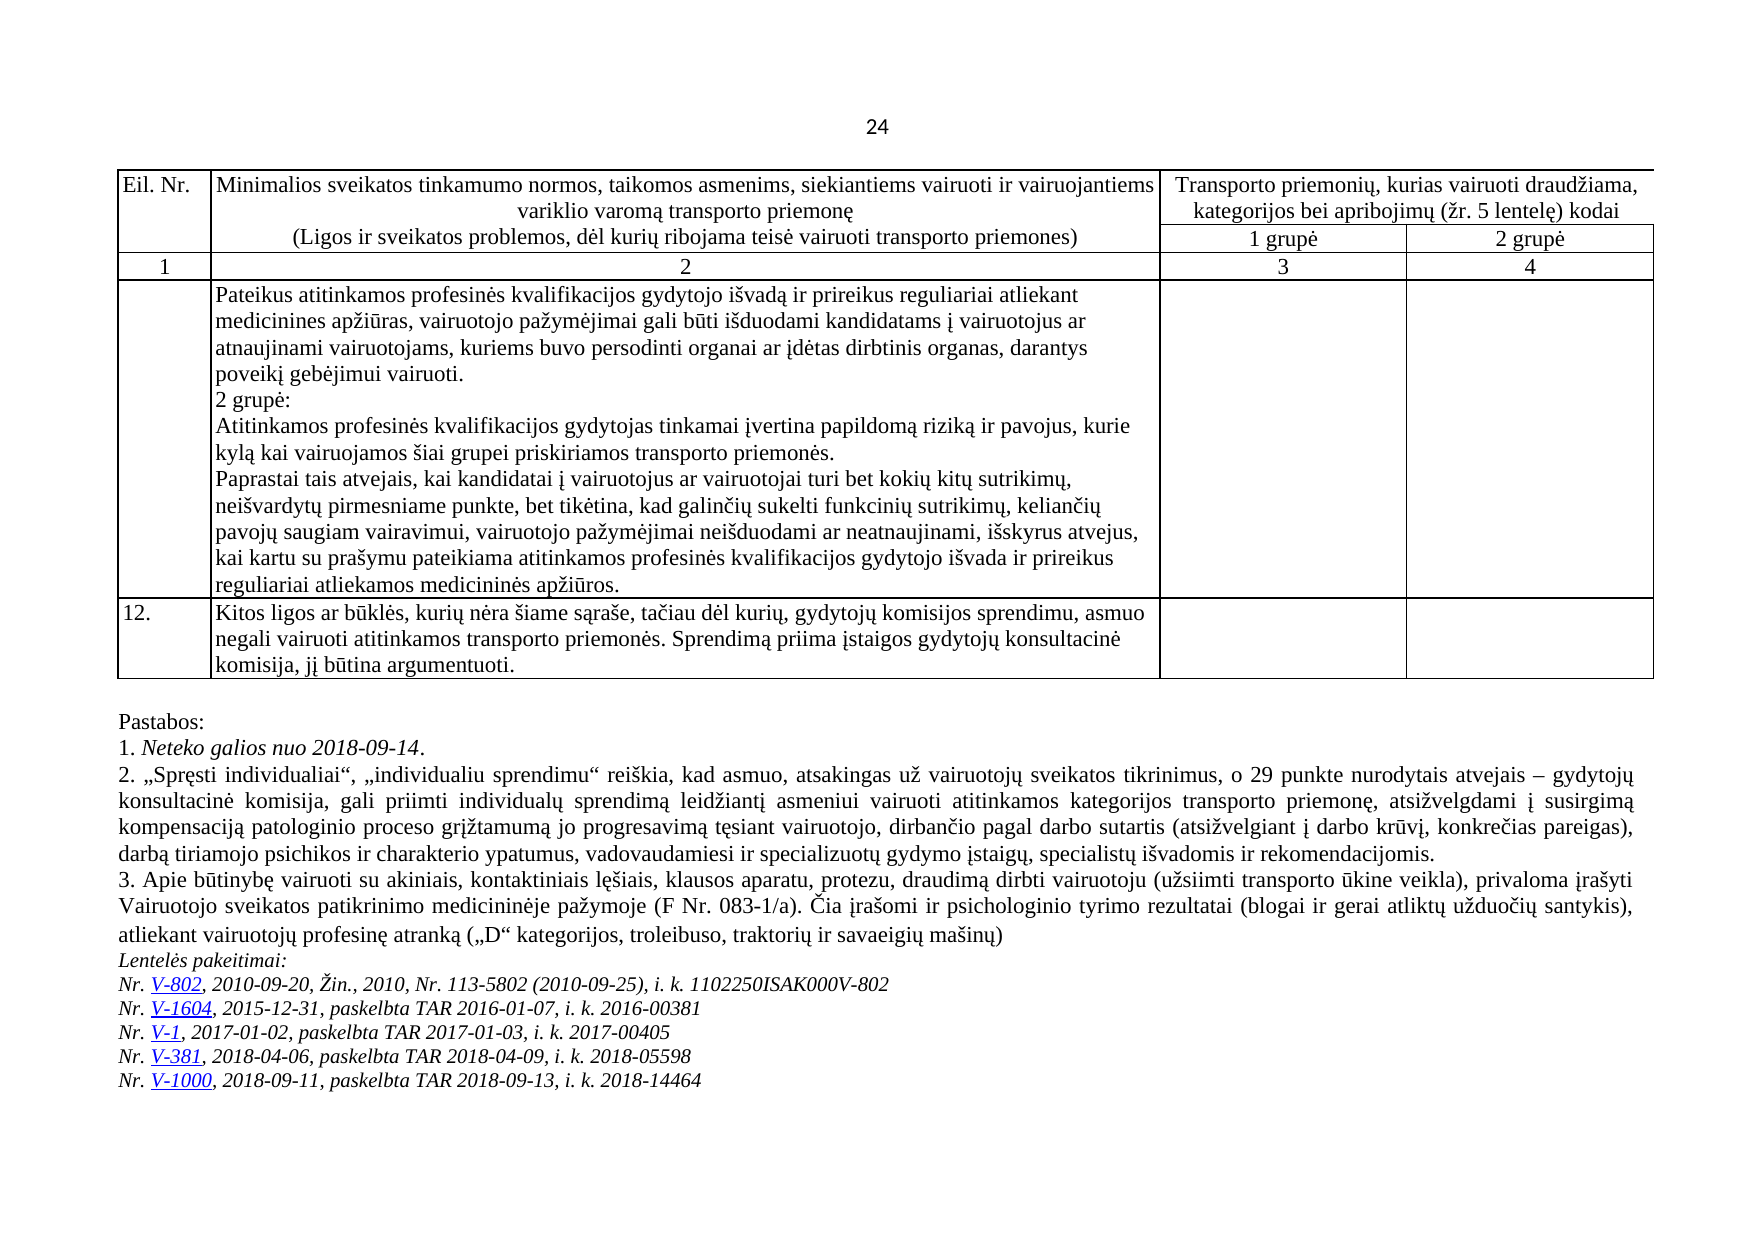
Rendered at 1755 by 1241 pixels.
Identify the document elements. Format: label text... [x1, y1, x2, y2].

text 2. „Spręsti individualiai“, „individualiu sprendimu“ reiškia, kad asmuo, atsakingas už vairuotojų sveikatos tikrinimus, o 29 punkte nurodytais atvejais – gydytojų konsultacinė komisija, gali priimti individualų sprendimą leidžiantį asmeniui vairuoti atitinkamos kategorijos transporto priemonę, atsižvelgdami į susirgimą kompensaciją patologinio proceso grįžtamumą jo progresavimą tęsiant vairuotojo, dirbančio pagal darbo sutartis (atsižvelgiant į darbo krūvį, konkrečias pareigas), darbą tiriamojo psichikos ir charakterio ypatumus, vadovaudamiesi ir specializuotų gydymo įstaigų, specialistų išvadomis ir rekomendacijomis. [118, 761, 1636, 866]
table_cell 12. [119, 599, 210, 678]
text Nr. V-381, 2018-04-06, paskelbta TAR 2018-04-09, i. k. 2018-05598 [118, 1044, 1636, 1068]
table_cell 4 [1407, 253, 1653, 279]
text 1. Neteko galios nuo 2018-09-14. [118, 734, 1636, 761]
text Pastabos: [118, 708, 1636, 734]
table_cell 3 [1161, 253, 1406, 279]
text Nr. V-802, 2010-09-20, Žin., 2010, Nr. 113-5802 (2010-09-25), i. k. 1102250ISAK000V-802 [118, 972, 1636, 996]
text 3. Apie būtinybę vairuoti su akiniais, kontaktiniais lęšiais, klausos aparatu, protezu, draudimą dirbti vairuotoju (užsiimti transporto ūkine veikla), privaloma įrašyti Vairuotojo sveikatos patikrinimo medicininėje pažymoje (F Nr. 083-1/a). Čia įrašomi ir psichologinio tyrimo rezultatai (blogai ir gerai atliktų užduočių santykis), atliekant vairuotojų profesinę atranką („D“ kategorijos, troleibuso, traktorių ir savaeigių mašinų) [118, 866, 1636, 948]
table_cell [1407, 599, 1653, 678]
table_cell 1 [119, 253, 210, 279]
text Nr. V-1000, 2018-09-11, paskelbta TAR 2018-09-13, i. k. 2018-14464 [118, 1068, 1636, 1092]
table_cell [1161, 599, 1406, 678]
table_header Minimalios sveikatos tinkamumo normos, taikomos asmenims, siekiantiems vairuoti ir vairuojantiems variklio varomą transporto priemonę (Ligos ir sveikatos problemos, dėl kurių ribojama teisė vairuoti transporto priemones) [212, 171, 1159, 251]
text Nr. V-1604, 2015-12-31, paskelbta TAR 2016-01-07, i. k. 2016-00381 [118, 996, 1636, 1020]
text Nr. V-1, 2017-01-02, paskelbta TAR 2017-01-03, i. k. 2017-00405 [118, 1020, 1636, 1044]
table_cell Kitos ligos ar būklės, kurių nėra šiame sąraše, tačiau dėl kurių, gydytojų komisijos sprendimu, asmuo negali vairuoti atitinkamos transporto priemonės. Sprendimą priima įstaigos gydytojų konsultacinė komisija, jį būtina argumentuoti. [212, 599, 1159, 678]
table_cell 2 [212, 253, 1159, 279]
table_cell 1 grupė [1161, 225, 1406, 251]
table_cell [119, 281, 210, 597]
table_header Eil. Nr. [119, 171, 210, 251]
table_cell [1161, 281, 1406, 597]
table_cell 2 grupė [1407, 225, 1653, 251]
table_cell Pateikus atitinkamos profesinės kvalifikacijos gydytojo išvadą ir prireikus reguliariai atliekant medicinines apžiūras, vairuotojo pažymėjimai gali būti išduodami kandidatams į vairuotojus ar atnaujinami vairuotojams, kuriems buvo persodinti organai ar įdėtas dirbtinis organas, darantys poveikį gebėjimui vairuoti. 2 grupė: Atitinkamos profesinės kvalifikacijos gydytojas tinkamai įvertina papildomą riziką ir pavojus, kurie kylą kai vairuojamos šiai grupei priskiriamos transporto priemonės. Paprastai tais atvejais, kai kandidatai į vairuotojus ar vairuotojai turi bet kokių kitų sutrikimų, neišvardytų pirmesniame punkte, bet tikėtina, kad galinčių sukelti funkcinių sutrikimų, keliančių pavojų saugiam vairavimui, vairuotojo pažymėjimai neišduodami ar neatnaujinami, išskyrus atvejus, kai kartu su prašymu pateikiama atitinkamos profesinės kvalifikacijos gydytojo išvada ir prireikus reguliariai atliekamos medicininės apžiūros. [212, 281, 1159, 597]
text Lentelės pakeitimai: [118, 948, 1636, 972]
table_header Transporto priemonių, kurias vairuoti draudžiama, kategorijos bei apribojimų (žr. 5 lentelę) kodai [1161, 171, 1653, 223]
table_cell [1407, 281, 1653, 597]
